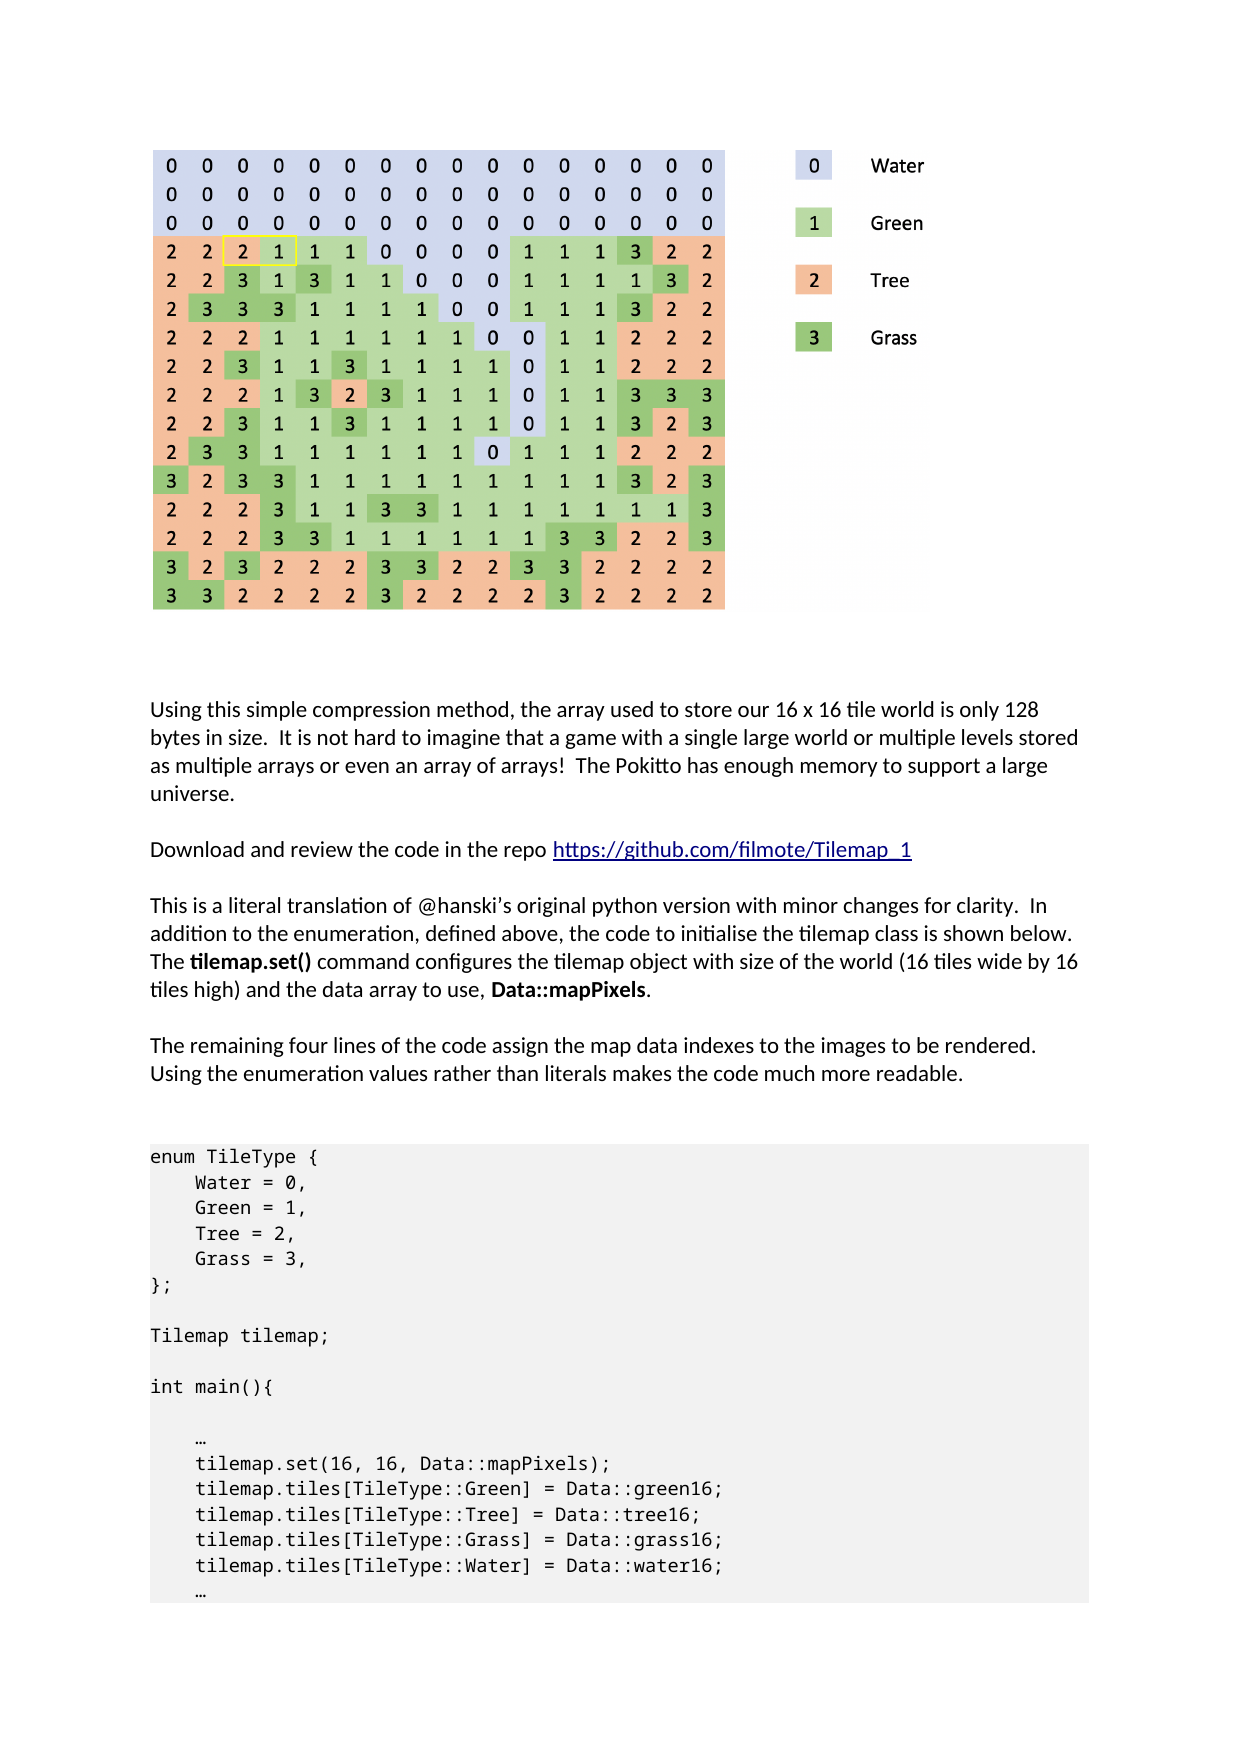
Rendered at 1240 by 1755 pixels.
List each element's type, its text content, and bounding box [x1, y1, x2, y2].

text … [150, 1577, 1089, 1603]
text tilemap.tiles[TileType::Green] = Data::green16; [150, 1475, 1089, 1501]
text tilemap.set(16, 16, Data::mapPixels); [150, 1450, 1089, 1475]
text Grass = 3, [150, 1246, 1089, 1271]
text enum TileType { [150, 1144, 1089, 1169]
text int main(){ [150, 1373, 1089, 1399]
text This is a literal translation of @hanski’s original python version with minor changes for clarity. In addition to the enumeration, defined above, the code to initialise the tilemap class is shown below. The tilemap.set() command configures the tilemap object with size of the world (16 tiles wide by 16 tiles high) and the data array to use, Data::mapPixels. [150, 891, 1089, 1003]
text The remaining four lines of the code assign the map data indexes to the images to be rendered. Using the enumeration values rather than literals makes the code much more readable. [150, 1032, 1089, 1088]
text tilemap.tiles[TileType::Water] = Data::water16; [150, 1552, 1089, 1577]
text Green = 1, [150, 1195, 1089, 1220]
text }; [150, 1271, 1089, 1297]
text Using this simple compression method, the array used to store our 16 x 16 tile world is only 128 bytes in size. It is not hard to imagine that a game with a single large world or multiple levels stored as multiple arrays or even an array of arrays! The Pokitto has enough memory to support a large universe. [150, 695, 1089, 807]
text tilemap.tiles[TileType::Tree] = Data::tree16; [150, 1501, 1089, 1526]
text Tree = 2, [150, 1220, 1089, 1246]
text Tilemap tilemap; [150, 1322, 1089, 1348]
text Water = 0, [150, 1169, 1089, 1195]
text Download and review the code in the repo https://github.com/filmote/Tilemap_1 [150, 835, 1089, 863]
text tilemap.tiles[TileType::Grass] = Data::grass16; [150, 1526, 1089, 1552]
text … [150, 1424, 1089, 1450]
